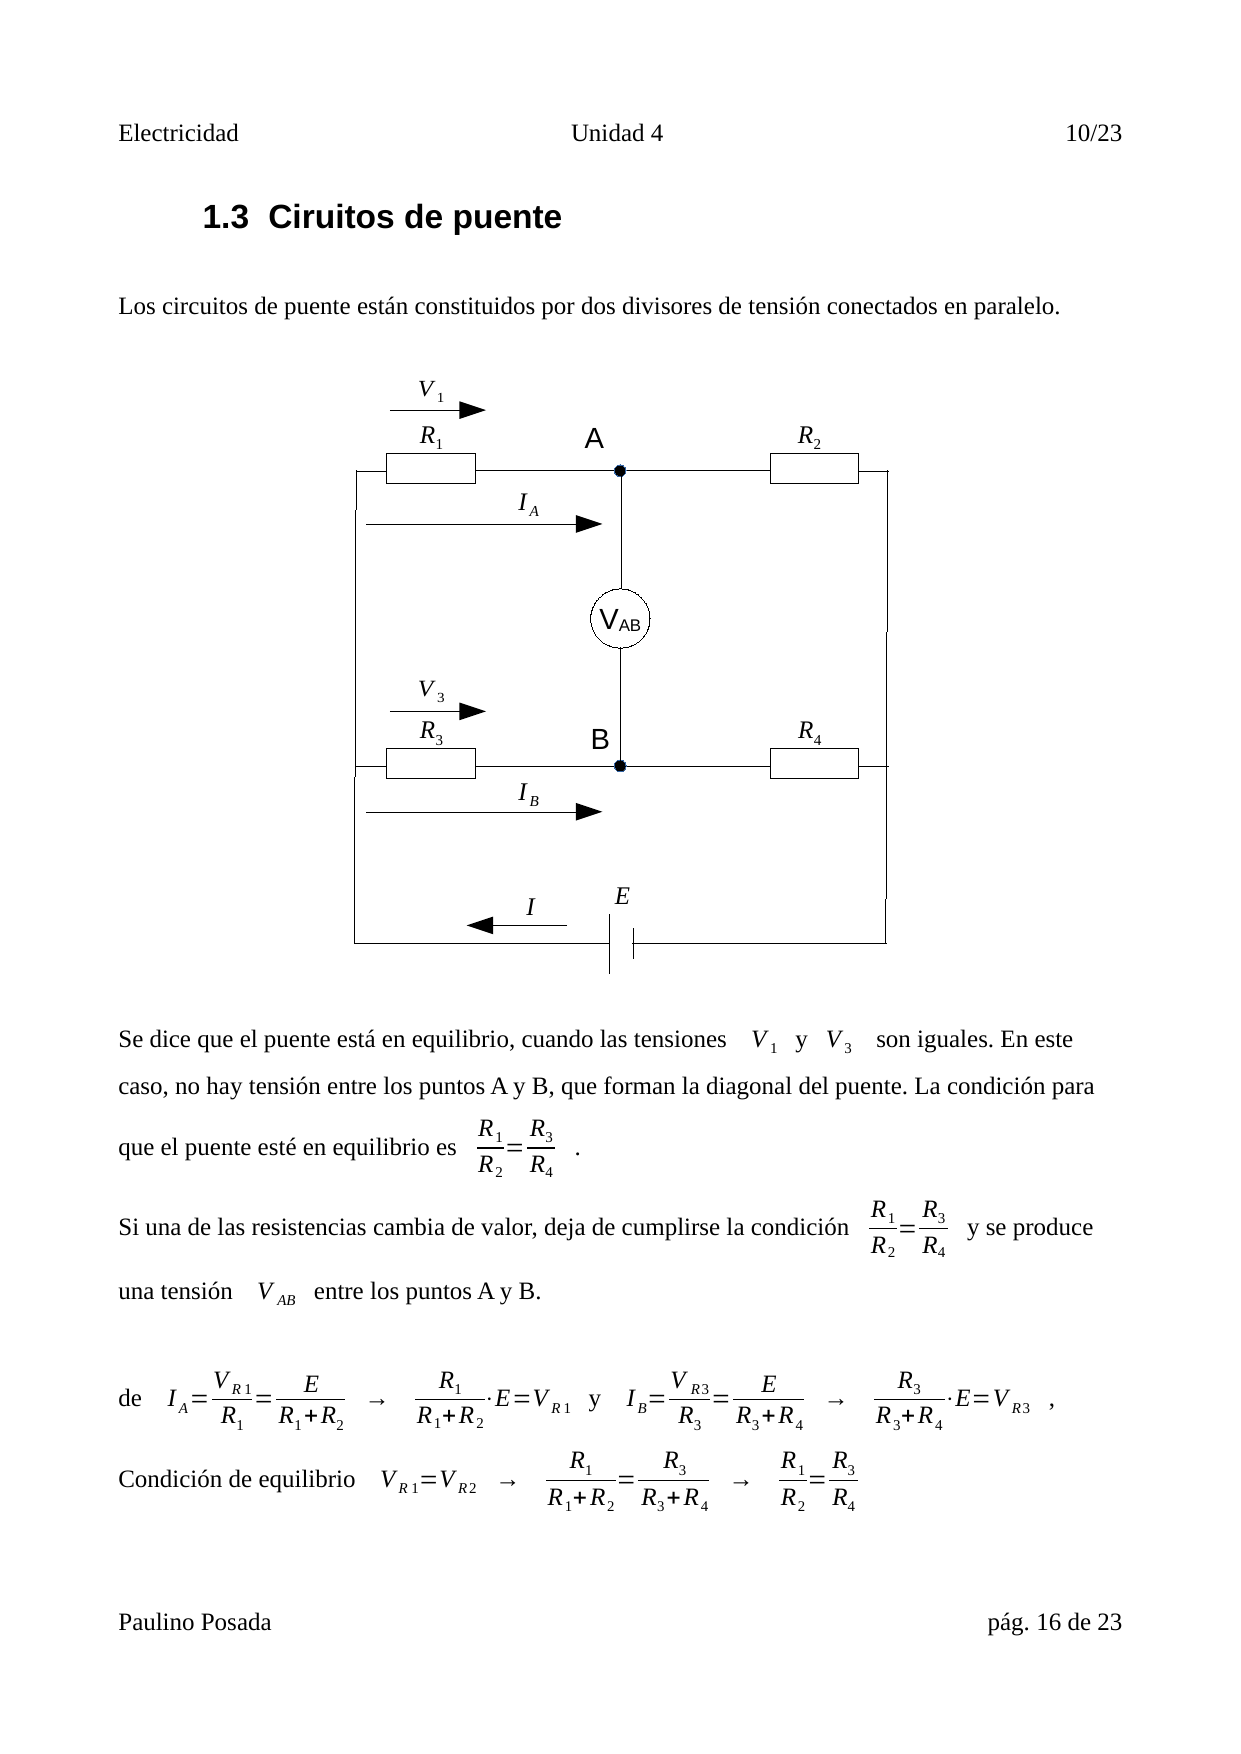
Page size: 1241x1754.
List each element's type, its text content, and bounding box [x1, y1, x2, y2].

text de → y → , [118, 1366, 1122, 1433]
text Los circuitos de puente están constituidos por dos divisores de tensión conectados en paralelo. [118, 291, 1122, 320]
subtitle Ciruitos de puente [193, 197, 1122, 236]
text Si una de las resistencias cambia de valor, deja de cumplirse la condicióny se produce una tensión entre los puntos A y B. [118, 1195, 1122, 1309]
text Condición de equilibrio → → [118, 1447, 1122, 1514]
text Se dice que el puente está en equilibrio, cuando las tensiones y son iguales. En este caso, no hay tensión entre los puntos A y B, que forman la diagonal del puente. La condición para que el puente esté en equilibrio es. [118, 1024, 1122, 1181]
